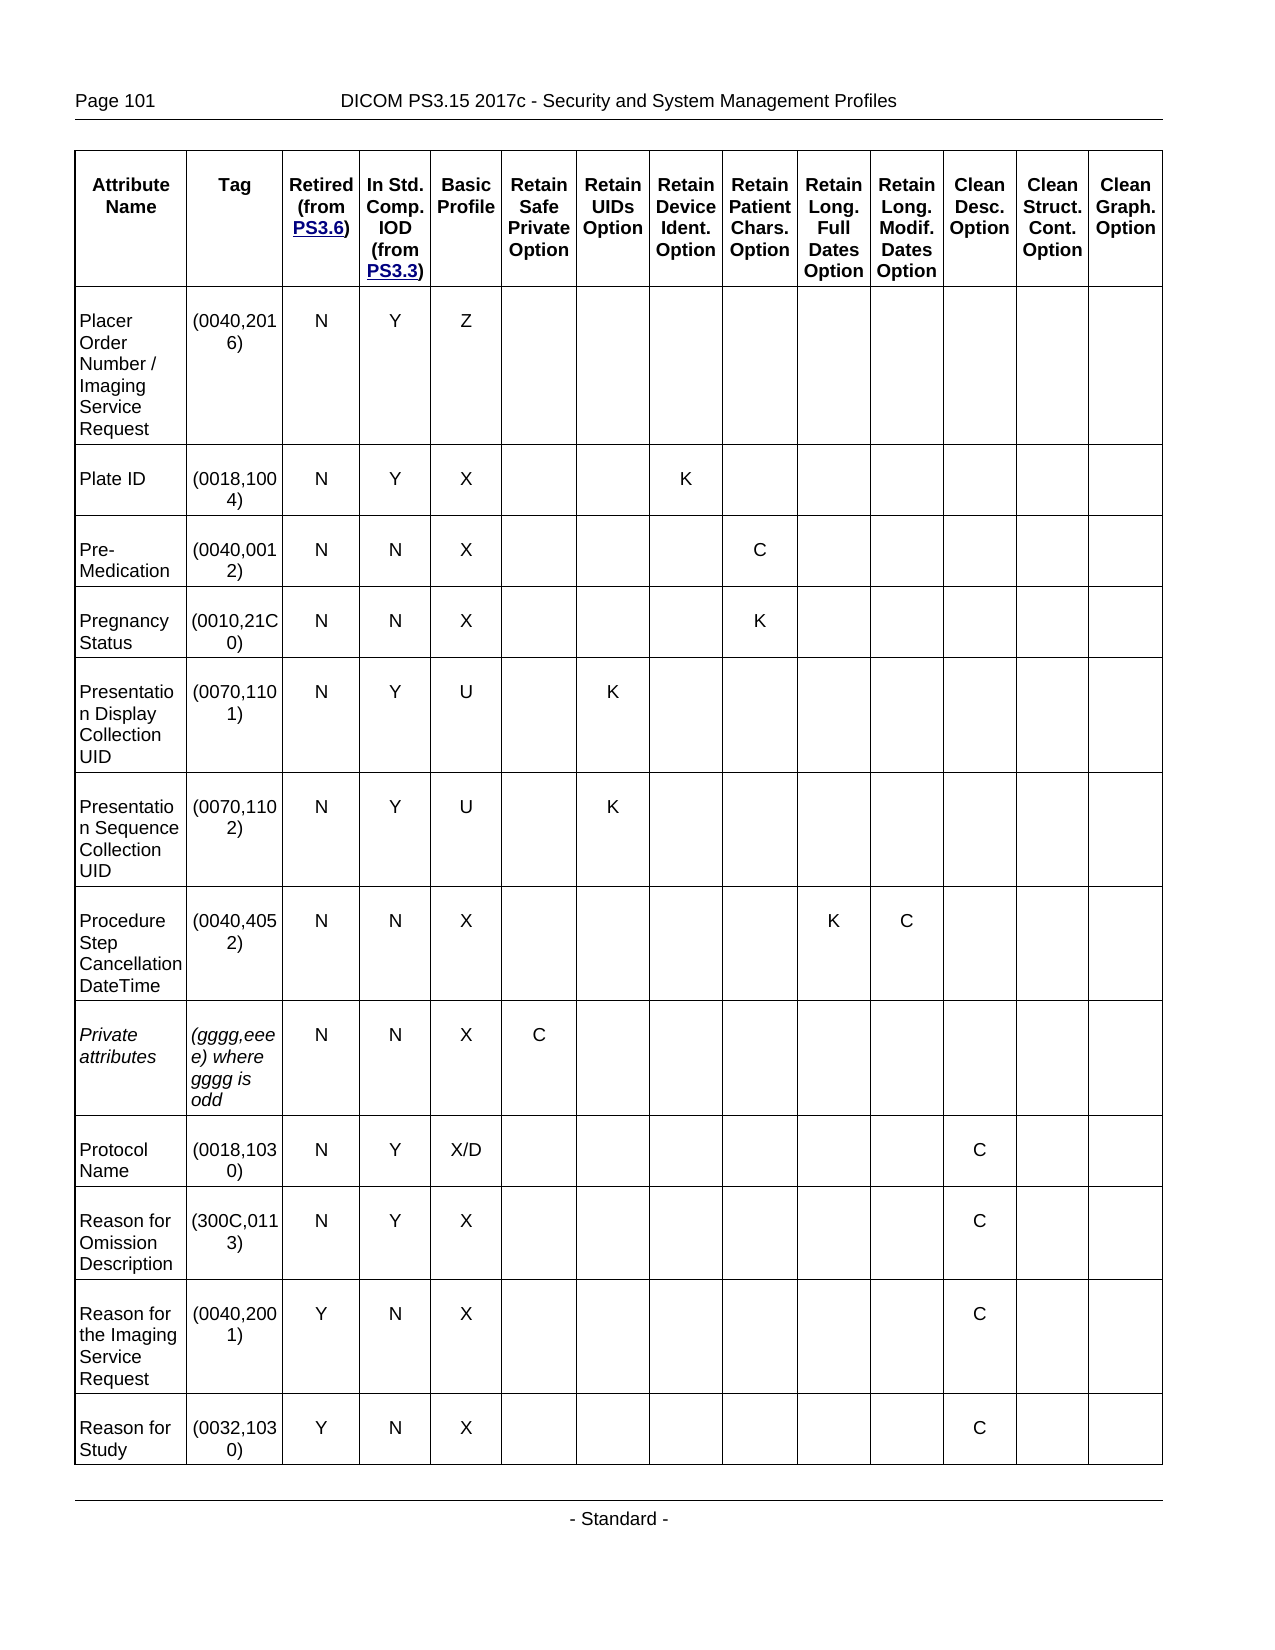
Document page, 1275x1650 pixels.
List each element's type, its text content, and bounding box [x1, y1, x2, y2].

table_cell [502, 445, 576, 515]
table_cell [871, 1001, 943, 1115]
table_cell X [431, 1280, 501, 1393]
table_cell [871, 287, 943, 443]
table_cell [798, 658, 870, 772]
table_cell [723, 1394, 797, 1464]
table_cell Protocol Name [76, 1116, 186, 1186]
table_cell [723, 1280, 797, 1393]
table_header Clean Graph. Option [1089, 151, 1162, 286]
table_cell [871, 445, 943, 515]
table_cell [650, 1187, 722, 1279]
table_cell C [944, 1280, 1016, 1393]
table_cell K [577, 658, 649, 772]
table_cell [502, 887, 576, 1000]
table_cell N [283, 773, 359, 886]
table_cell [944, 773, 1016, 886]
table_cell [1089, 1394, 1162, 1464]
table_cell [502, 1280, 576, 1393]
table_cell [502, 1116, 576, 1186]
table_cell [577, 1001, 649, 1115]
table_cell (0070,1102) [187, 773, 282, 886]
table_cell [871, 516, 943, 586]
table_cell [944, 516, 1016, 586]
table_cell [723, 1001, 797, 1115]
table_cell (gggg,eeee) where gggg is odd [187, 1001, 282, 1115]
table_cell (0040,2001) [187, 1280, 282, 1393]
table_cell X [431, 445, 501, 515]
table_cell [502, 1394, 576, 1464]
table_cell Y [360, 287, 430, 443]
table_cell [650, 516, 722, 586]
table_cell [502, 1187, 576, 1279]
table_cell (0040,0012) [187, 516, 282, 586]
table_cell [1017, 1187, 1088, 1279]
table_cell [798, 1116, 870, 1186]
table_cell [723, 658, 797, 772]
table_cell Y [360, 1116, 430, 1186]
table_cell [871, 1394, 943, 1464]
table_cell [577, 1187, 649, 1279]
table_cell [798, 1001, 870, 1115]
table_cell [1089, 445, 1162, 515]
table_cell N [283, 1187, 359, 1279]
table_cell Y [283, 1394, 359, 1464]
table_header In Std. Comp. IOD (from PS3.3) [360, 151, 430, 286]
table_cell [723, 445, 797, 515]
table_cell Y [360, 445, 430, 515]
table_cell C [944, 1394, 1016, 1464]
table_cell N [360, 516, 430, 586]
table_header Retain Long. Modif. Dates Option [871, 151, 943, 286]
table_cell Reason for Study [76, 1394, 186, 1464]
table_cell [871, 1116, 943, 1186]
table_cell [1017, 287, 1088, 443]
table_cell [650, 658, 722, 772]
table_cell (0040,2016) [187, 287, 282, 443]
table_header Clean Struct. Cont. Option [1017, 151, 1088, 286]
table_header Basic Profile [431, 151, 501, 286]
table_cell X/D [431, 1116, 501, 1186]
table_cell [723, 1187, 797, 1279]
table_cell Y [283, 1280, 359, 1393]
table_cell [1017, 516, 1088, 586]
table_cell N [360, 587, 430, 657]
table_cell Y [360, 773, 430, 886]
table_cell [1089, 587, 1162, 657]
table_cell X [431, 587, 501, 657]
table_cell [577, 287, 649, 443]
table_cell [798, 1187, 870, 1279]
table_cell N [283, 287, 359, 443]
table_header Retired (from PS3.6) [283, 151, 359, 286]
table_cell [577, 516, 649, 586]
table_cell [1017, 587, 1088, 657]
table_header Retain Long. Full Dates Option [798, 151, 870, 286]
table_cell Reason for the Imaging Service Request [76, 1280, 186, 1393]
table_cell [650, 887, 722, 1000]
table_cell [502, 773, 576, 886]
table_cell N [360, 1001, 430, 1115]
table_cell X [431, 1187, 501, 1279]
table_cell [1017, 1116, 1088, 1186]
table_cell [1089, 887, 1162, 1000]
table_cell [650, 1280, 722, 1393]
table_cell (0040,4052) [187, 887, 282, 1000]
table_cell [1089, 1187, 1162, 1279]
table_cell [577, 1116, 649, 1186]
table_cell [1017, 887, 1088, 1000]
table_cell C [723, 516, 797, 586]
table_cell [798, 445, 870, 515]
table_cell [871, 1187, 943, 1279]
table_cell [577, 445, 649, 515]
table_cell [1089, 773, 1162, 886]
table_cell Y [360, 658, 430, 772]
table_cell [723, 1116, 797, 1186]
table_cell [577, 887, 649, 1000]
table_cell N [283, 445, 359, 515]
table_cell [944, 287, 1016, 443]
table_cell [650, 1394, 722, 1464]
table_cell C [944, 1116, 1016, 1186]
table_cell [1089, 516, 1162, 586]
table_header Attribute Name [76, 151, 186, 286]
table_cell [944, 887, 1016, 1000]
table_header Tag [187, 151, 282, 286]
table_cell N [360, 1394, 430, 1464]
table_cell [798, 1394, 870, 1464]
table_cell N [283, 1116, 359, 1186]
table_cell [944, 658, 1016, 772]
table_cell [944, 587, 1016, 657]
table_cell [1017, 1001, 1088, 1115]
table_cell (0018,1004) [187, 445, 282, 515]
table_cell [1089, 1116, 1162, 1186]
table_cell [723, 887, 797, 1000]
table_cell [871, 587, 943, 657]
table_cell (0018,1030) [187, 1116, 282, 1186]
table_cell [1089, 1280, 1162, 1393]
table_cell [798, 516, 870, 586]
table_cell Pre-Medication [76, 516, 186, 586]
table_cell [871, 1280, 943, 1393]
table_cell [798, 1280, 870, 1393]
table_cell Procedure Step Cancellation DateTime [76, 887, 186, 1000]
table_cell [944, 445, 1016, 515]
table_header Retain Safe Private Option [502, 151, 576, 286]
table_cell [650, 1116, 722, 1186]
table_cell U [431, 658, 501, 772]
table_cell (300C,0113) [187, 1187, 282, 1279]
table_cell [1089, 658, 1162, 772]
table_cell Private attributes [76, 1001, 186, 1115]
table_cell K [650, 445, 722, 515]
table_cell [577, 1394, 649, 1464]
table_cell [1017, 773, 1088, 886]
table_cell K [723, 587, 797, 657]
table_cell C [871, 887, 943, 1000]
table_cell X [431, 887, 501, 1000]
table_cell N [283, 1001, 359, 1115]
table_cell Plate ID [76, 445, 186, 515]
table_cell [502, 658, 576, 772]
table_cell [650, 287, 722, 443]
table_cell [577, 1280, 649, 1393]
table_cell Z [431, 287, 501, 443]
table_cell Reason for Omission Description [76, 1187, 186, 1279]
table_cell [723, 287, 797, 443]
table_cell [650, 587, 722, 657]
table_cell X [431, 1001, 501, 1115]
table_cell [1089, 1001, 1162, 1115]
table_header Retain UIDs Option [577, 151, 649, 286]
table_cell [502, 516, 576, 586]
table_cell [1017, 658, 1088, 772]
table_cell Pregnancy Status [76, 587, 186, 657]
table_cell (0010,21C0) [187, 587, 282, 657]
table_cell [798, 287, 870, 443]
table_cell [1017, 445, 1088, 515]
table_cell [650, 1001, 722, 1115]
table_cell Y [360, 1187, 430, 1279]
table_cell [798, 587, 870, 657]
table_cell Placer Order Number / Imaging Service Request [76, 287, 186, 443]
table_cell X [431, 516, 501, 586]
table_header Clean Desc. Option [944, 151, 1016, 286]
table_cell [577, 587, 649, 657]
table_cell N [283, 658, 359, 772]
table_cell [871, 773, 943, 886]
table_cell [944, 1001, 1016, 1115]
table_cell [798, 773, 870, 886]
table_header Retain Patient Chars. Option [723, 151, 797, 286]
table_header Retain Device Ident. Option [650, 151, 722, 286]
table_cell [723, 773, 797, 886]
table_cell C [502, 1001, 576, 1115]
table_cell C [944, 1187, 1016, 1279]
table_cell [502, 287, 576, 443]
table_cell [1089, 287, 1162, 443]
table_cell X [431, 1394, 501, 1464]
table_cell (0070,1101) [187, 658, 282, 772]
table_cell [1017, 1280, 1088, 1393]
table_cell N [283, 516, 359, 586]
table_cell K [798, 887, 870, 1000]
table_cell [502, 587, 576, 657]
table_cell N [283, 887, 359, 1000]
table_cell K [577, 773, 649, 886]
table_cell [1017, 1394, 1088, 1464]
table_cell (0032,1030) [187, 1394, 282, 1464]
table_cell N [283, 587, 359, 657]
table_cell [650, 773, 722, 886]
table_cell N [360, 887, 430, 1000]
table_cell N [360, 1280, 430, 1393]
table_cell Presentation Sequence Collection UID [76, 773, 186, 886]
table_cell Presentation Display Collection UID [76, 658, 186, 772]
table_cell U [431, 773, 501, 886]
table_cell [871, 658, 943, 772]
